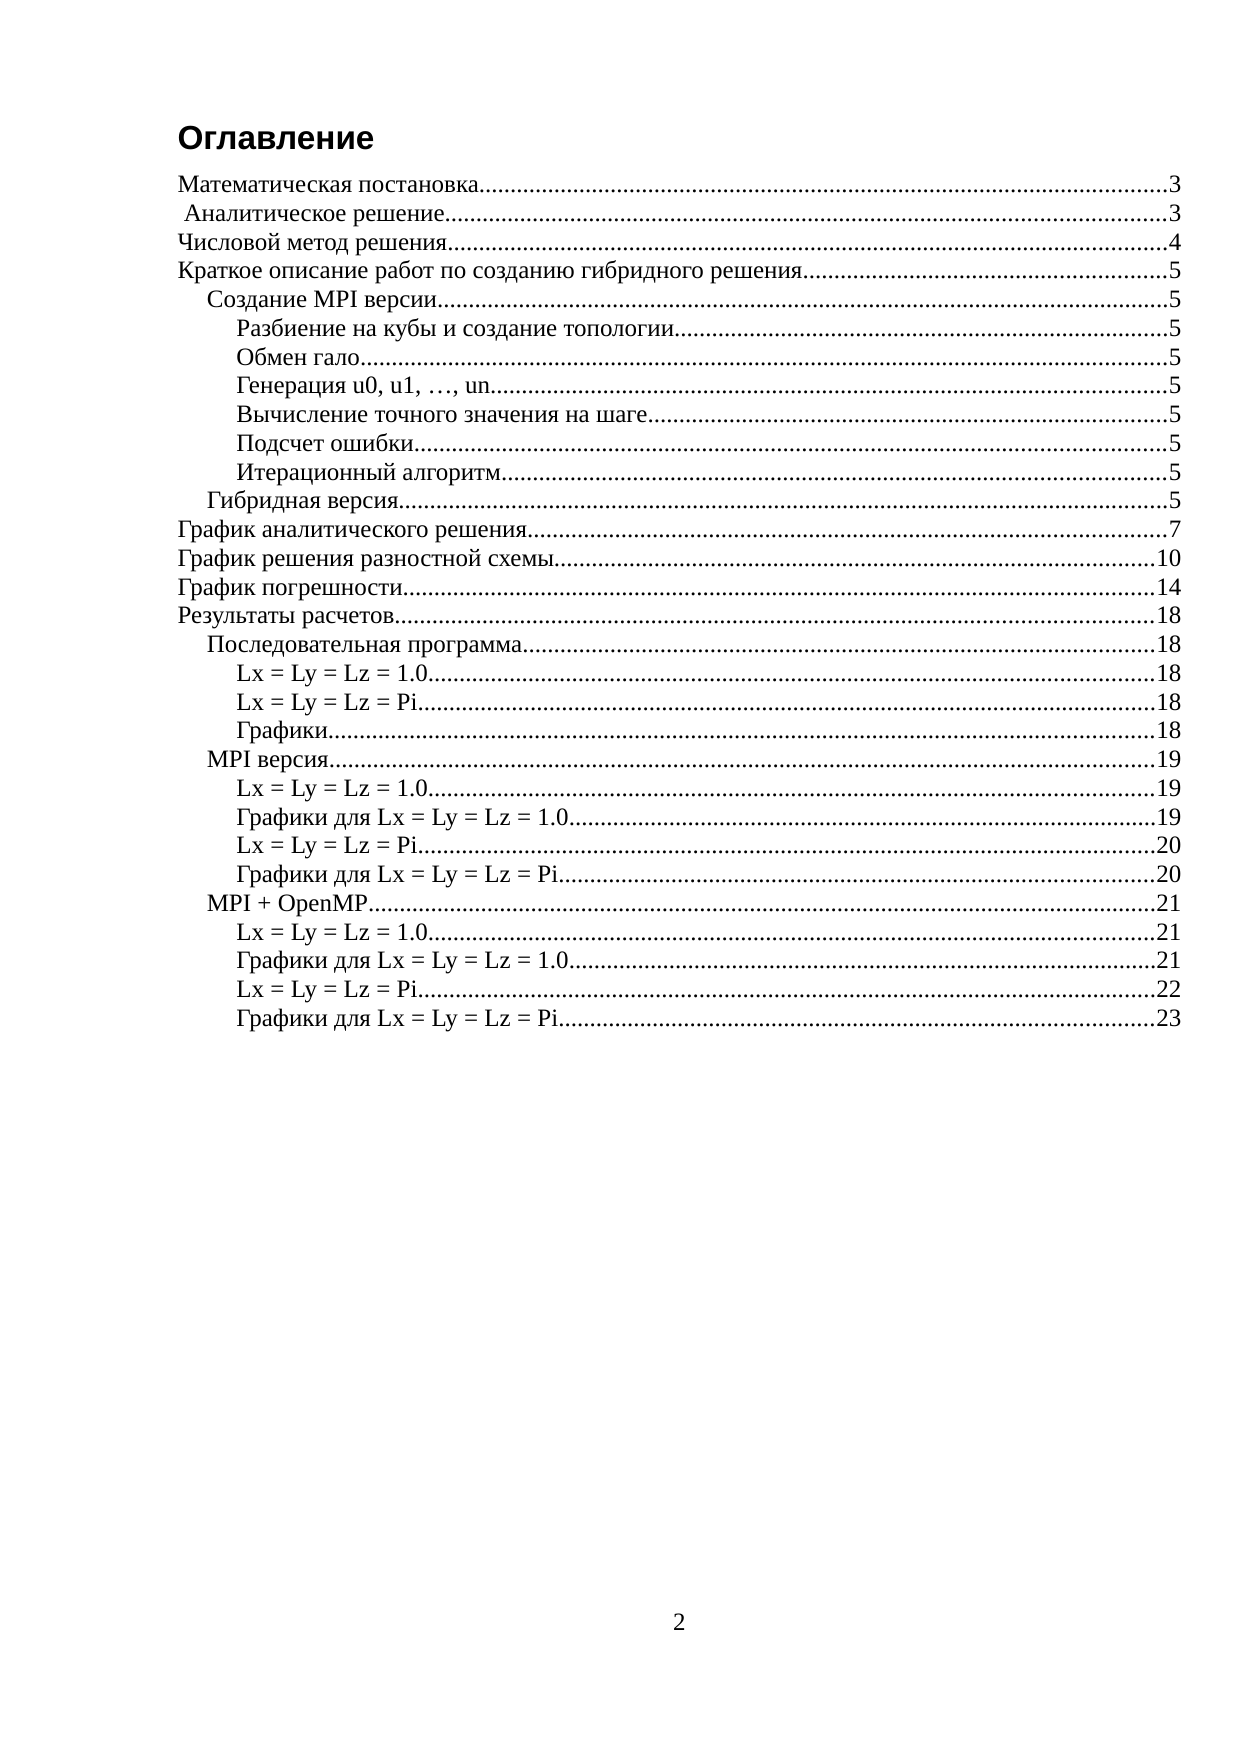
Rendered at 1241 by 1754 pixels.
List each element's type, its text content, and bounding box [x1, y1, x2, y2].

text Lx = Ly = Lz = Pi 18 [236, 687, 1181, 715]
text Последовательная программа 18 [207, 629, 1181, 658]
text MPI версия 19 [207, 744, 1181, 773]
text Краткое описание работ по созданию гибридного решения 5 [177, 255, 1181, 284]
text Гибридная версия 5 [207, 485, 1181, 514]
text Графики для Lx = Ly = Lz = Pi 23 [236, 1003, 1181, 1032]
text Генерация u0, u1, …, un 5 [236, 370, 1181, 399]
text Графики для Lx = Ly = Lz = 1.0 21 [236, 945, 1181, 974]
text Lx = Ly = Lz = 1.0 19 [236, 773, 1181, 802]
text Графики для Lx = Ly = Lz = 1.0 19 [236, 802, 1181, 830]
text График погрешности 14 [177, 572, 1181, 600]
text Создание MPI версии 5 [207, 284, 1181, 313]
text Графики 18 [236, 715, 1181, 744]
text Аналитическое решение 3 [177, 198, 1181, 227]
text Подсчет ошибки 5 [236, 428, 1181, 457]
text Результаты расчетов 18 [177, 600, 1181, 629]
text Обмен гало 5 [236, 342, 1181, 370]
text Lx = Ly = Lz = Pi 20 [236, 830, 1181, 859]
text Lx = Ly = Lz = Pi 22 [236, 974, 1181, 1003]
text Lx = Ly = Lz = 1.0 21 [236, 917, 1181, 945]
text График аналитического решения 7 [177, 514, 1181, 543]
text Графики для Lx = Ly = Lz = Pi 20 [236, 859, 1181, 888]
text Вычисление точного значения на шаге 5 [236, 399, 1181, 428]
text Разбиение на кубы и создание топологии 5 [236, 313, 1181, 342]
text График решения разностной схемы 10 [177, 543, 1181, 572]
text Математическая постановка 3 [177, 169, 1181, 198]
text Lx = Ly = Lz = 1.0 18 [236, 658, 1181, 687]
text MPI + OpenMP 21 [207, 888, 1181, 917]
subtitle Оглавление [177, 118, 1181, 157]
text Итерационный алгоритм 5 [236, 457, 1181, 485]
text Числовой метод решения 4 [177, 227, 1181, 255]
